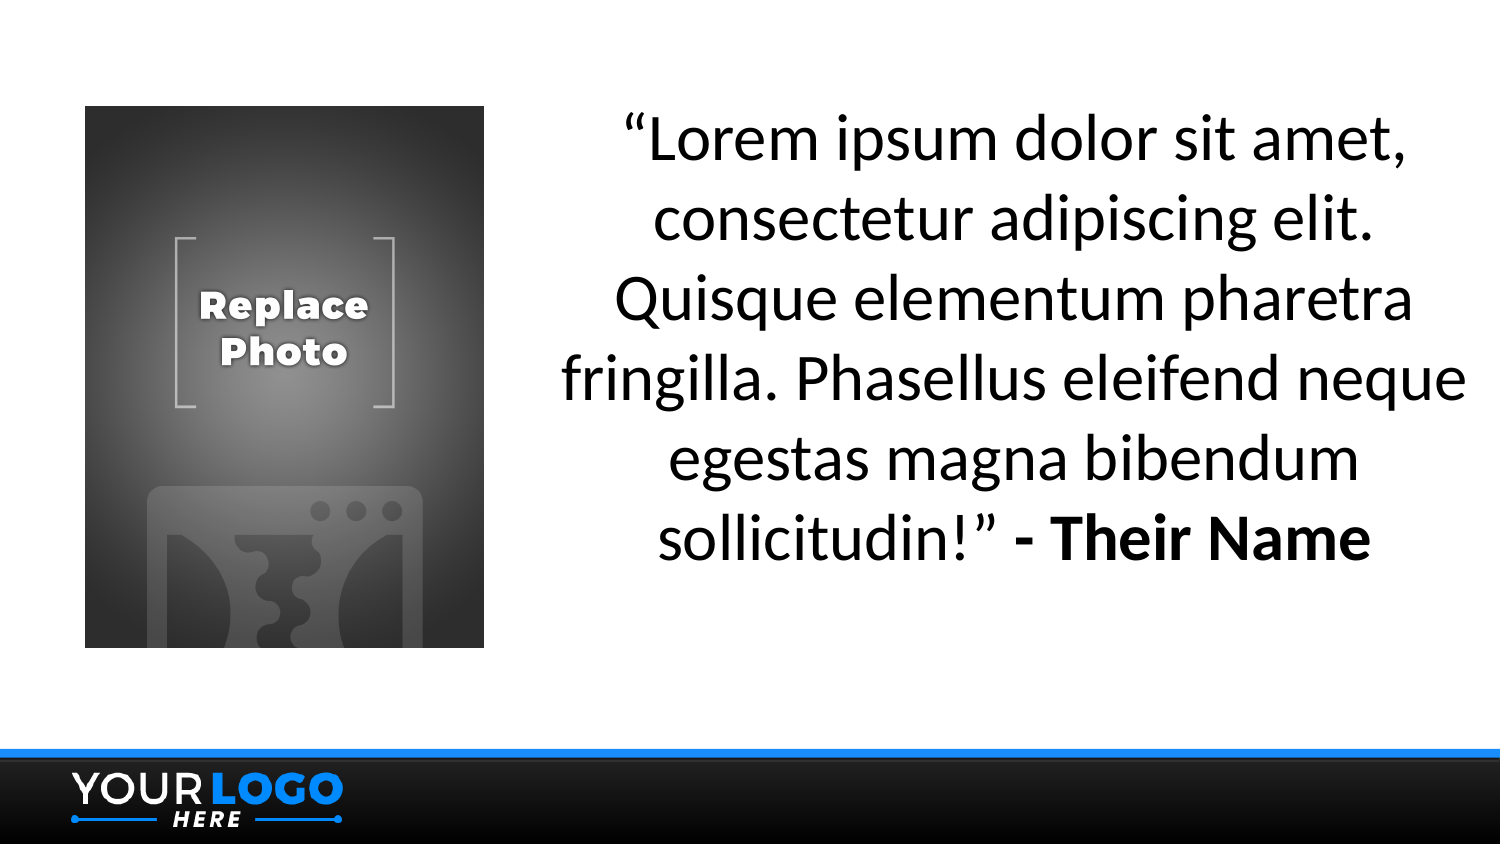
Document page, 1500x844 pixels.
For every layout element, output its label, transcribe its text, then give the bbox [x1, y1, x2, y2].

picture [85, 106, 484, 648]
text_box “Lorem ipsum dolor sit amet, consectetur adipiscing elit. Quisque elementum pharetra fringilla. Phasellus eleifend neque egestas magna bibendum sollicitudin!” - Their Name [531, 86, 1499, 582]
picture [66, 766, 346, 831]
